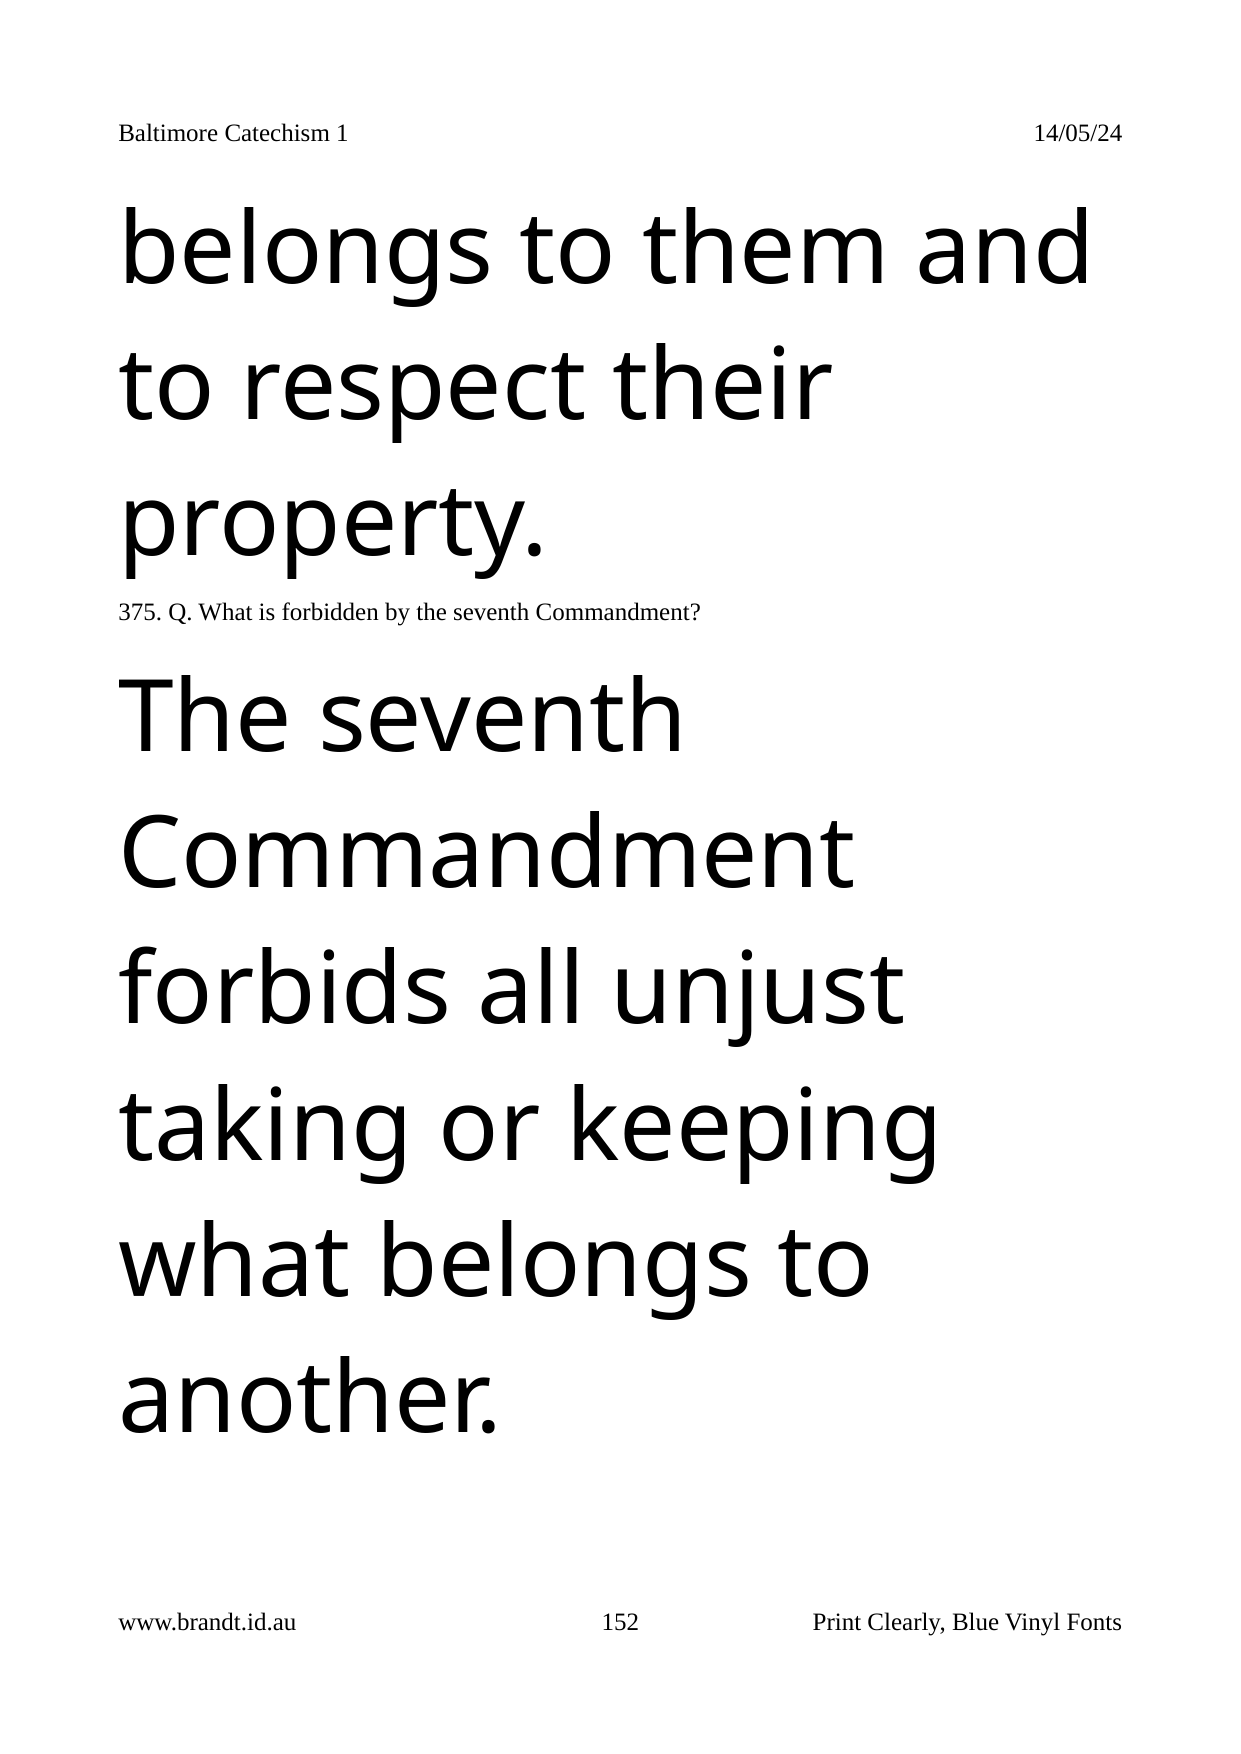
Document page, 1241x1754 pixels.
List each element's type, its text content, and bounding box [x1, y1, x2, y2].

text belongs to them and to respect their property. [118, 176, 1122, 585]
text The seventh Commandment forbids all unjust taking or keeping what belongs to another. [118, 644, 1122, 1462]
text 375. Q. What is forbidden by the seventh Commandment? [118, 597, 1122, 626]
